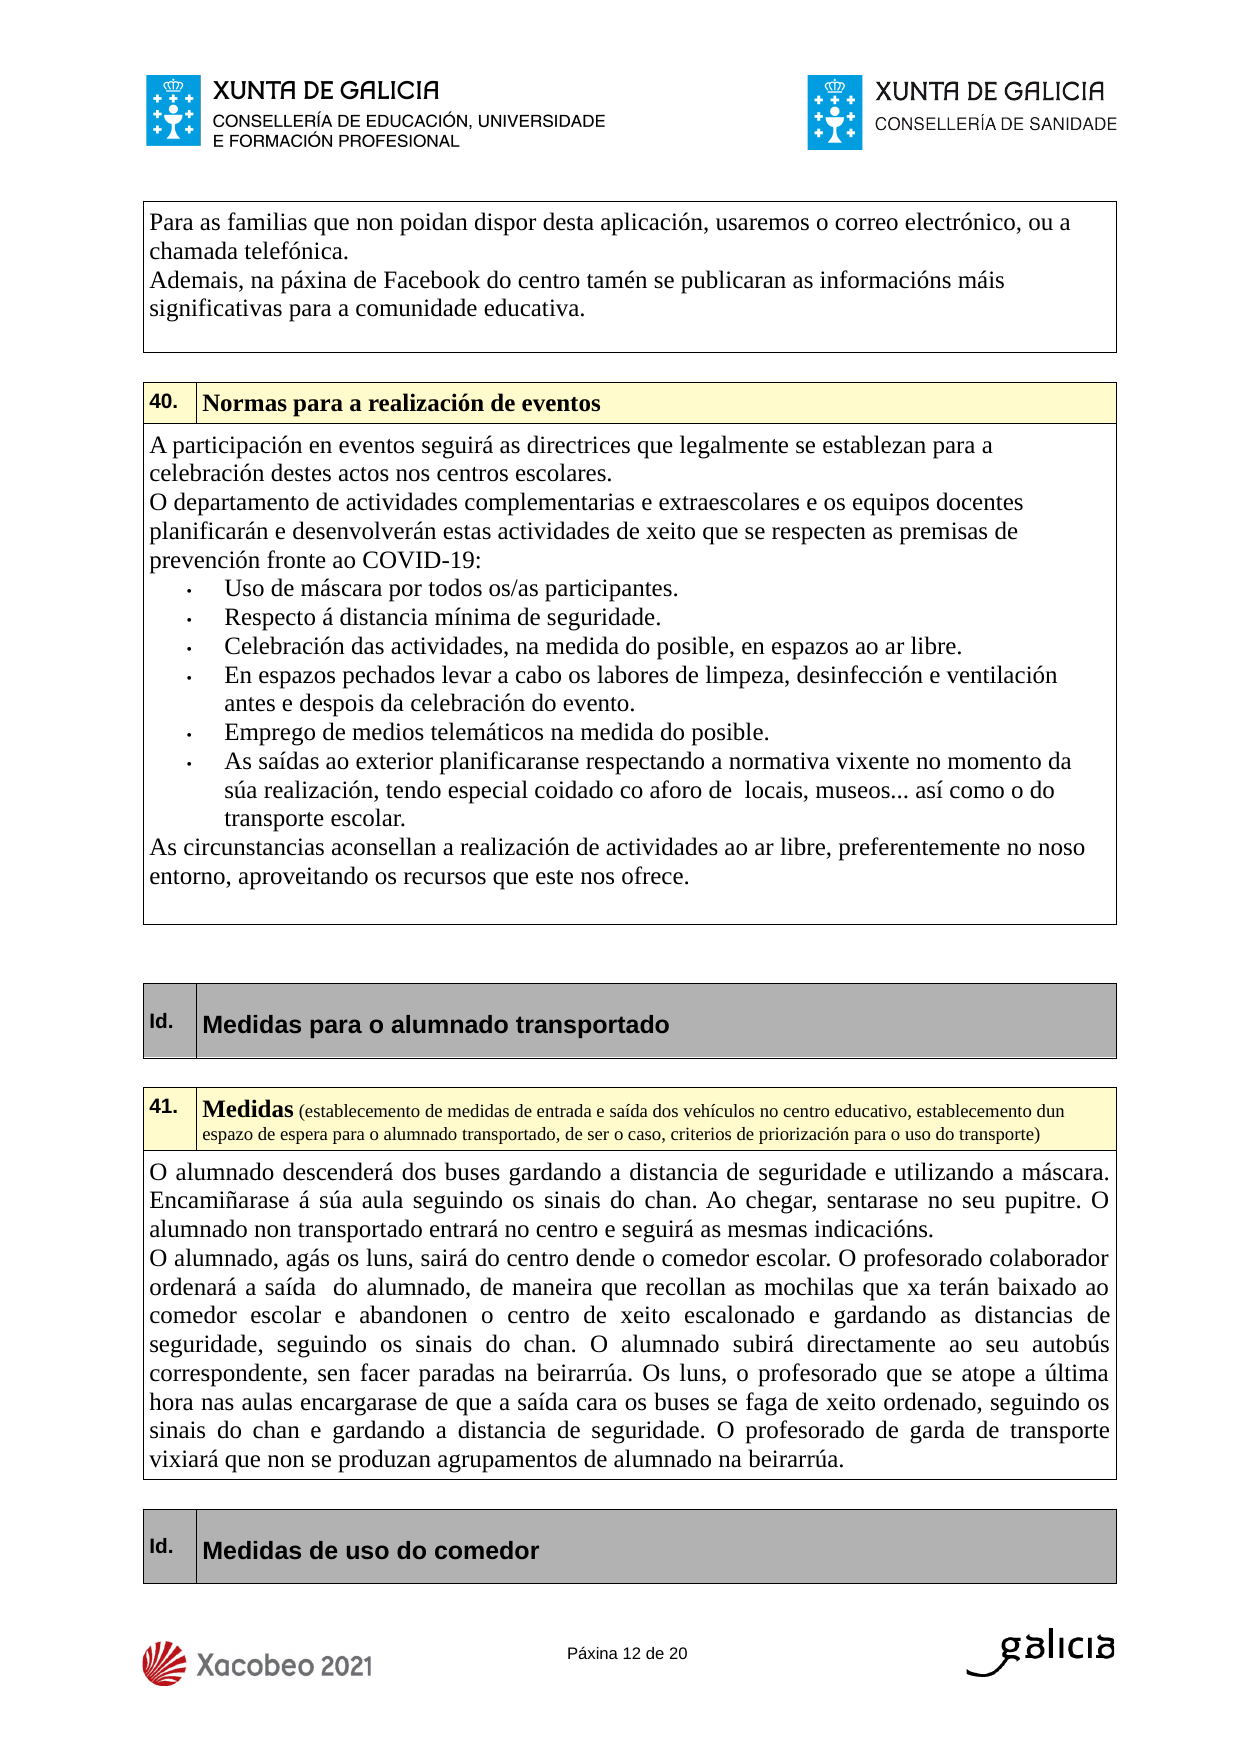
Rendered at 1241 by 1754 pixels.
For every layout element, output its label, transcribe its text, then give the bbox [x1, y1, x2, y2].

picture [847, 96, 854, 104]
picture [863, 75, 1117, 150]
picture [815, 129, 822, 137]
picture [815, 96, 822, 104]
picture [186, 95, 193, 102]
table_cell O alumnado descenderá dos buses gardando a distancia de seguridade e utilizando a máscara. Encamiñarase á súa aula seguindo os sinais do chan. Ao chegar, sentarase no seu pupitre. O alumnado non transportado entrará no centro e seguirá as mesmas indicacións. O alumnado, agás os luns, sairá do centro dende o comedor escolar. O profesorado colaborador ordenará a saída do alumnado, de maneira que recollan as mochilas que xa terán baixado ao comedor escolar e abandonen o centro de xeito escalonado e gardando as distancias de seguridade, seguindo os sinais do chan. O alumnado subirá directamente ao seu autobús correspondente, sen facer paradas na beirarrúa. Os luns, o profesorado que se atope a última hora nas aulas encargarase de que a saída cara os buses se faga de xeito ordenado, seguindo os sinais do chan e gardando a distancia de seguridade. O profesorado de garda de transporte vixiará que non se produzan agrupamentos de alumnado na beirarrúa. [144, 1151, 1116, 1479]
table_header 40. [144, 383, 196, 423]
picture [847, 113, 854, 120]
picture [186, 111, 193, 117]
table_header Id. [144, 1510, 196, 1583]
table_header Normas para a realización de eventos [197, 383, 1116, 423]
picture [146, 75, 605, 147]
picture [831, 96, 838, 104]
picture [154, 126, 161, 133]
table_header 41. [144, 1088, 196, 1150]
picture [154, 95, 161, 102]
table_header Medidas de uso do comedor [197, 1510, 1116, 1583]
picture [966, 1628, 1115, 1677]
picture [154, 111, 161, 118]
table_header Id. [144, 984, 196, 1057]
picture [826, 118, 843, 142]
table_cell Para as familias que non poidan dispor desta aplicación, usaremos o correo electrónico, ou a chamada telefónica. Ademais, na páxina de Facebook do centro tamén se publicaran as informacións máis significativas para a comunidade educativa. [144, 202, 1116, 352]
picture [142, 1641, 371, 1686]
table_header Medidas para o alumnado transportado [197, 984, 1116, 1057]
table_cell A participación en eventos seguirá as directrices que legalmente se establezan para a celebración destes actos nos centros escolares. O departamento de actividades complementarias e extraescolares e os equipos docentes planificarán e desenvolverán estas actividades de xeito que se respecten as premisas de prevención fronte ao COVID-19: Uso de máscara por todos os/as participantes. Respecto á distancia mínima de seguridade. Celebración das actividades, na medida do posible, en espazos ao ar libre. En espazos pechados levar a cabo os labores de limpeza, desinfección e ventilación antes e despois da celebración do evento. Emprego de medios telemáticos na medida do posible. As saídas ao exterior planificaranse respectando a normativa vixente no momento da súa realización, tendo especial coidado co aforo de locais, museos... así como o do transporte escolar. As circunstancias aconsellan a realización de actividades ao ar libre, preferentemente no noso entorno, aproveitando os recursos que este nos ofrece. [144, 424, 1116, 924]
picture [170, 95, 177, 102]
picture [847, 129, 854, 137]
table_header Medidas (establecemento de medidas de entrada e saída dos vehículos no centro educativo, establecemento dun espazo de espera para o alumnado transportado, de ser o caso, criterios de priorización para o uso do transporte) [197, 1088, 1116, 1150]
picture [815, 113, 822, 120]
picture [831, 107, 839, 115]
picture [165, 105, 182, 138]
picture [186, 126, 193, 133]
